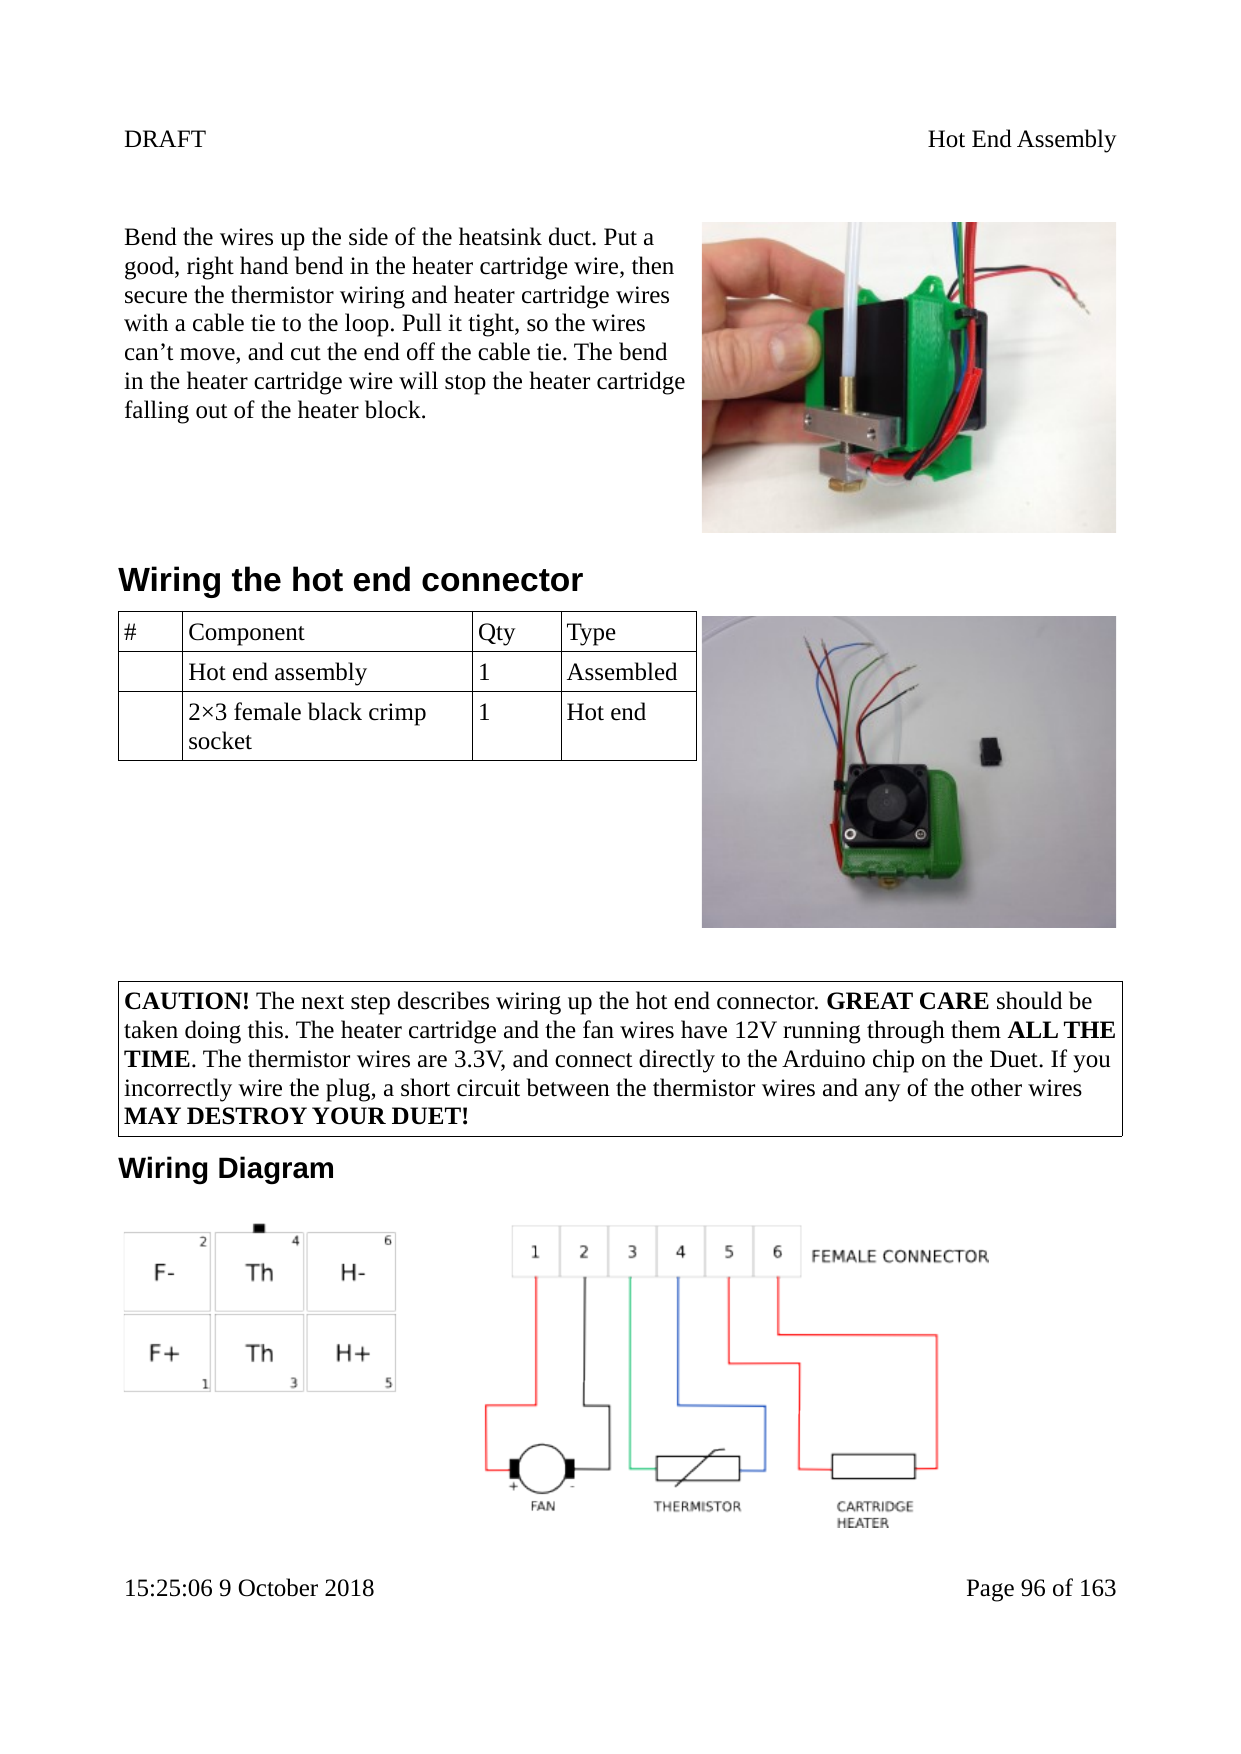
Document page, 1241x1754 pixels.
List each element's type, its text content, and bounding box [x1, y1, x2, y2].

picture [701, 222, 1117, 533]
table_cell [182, 761, 472, 933]
table_cell [119, 652, 182, 691]
subtitle Wiring Diagram [118, 1151, 1122, 1184]
table_header Type [562, 612, 696, 651]
table_cell Hot end [562, 692, 696, 760]
table_cell 2×3 female black crimp socket [183, 692, 472, 760]
picture [123, 1202, 989, 1528]
table_header [696, 611, 1122, 933]
table_header CAUTION! The next step describes wiring up the hot end connector. GREAT CARE should be taken doing this. The heater cartridge and the fan wires have 12V running through them ALL THE TIME. The thermistor wires are 3.3V, and connect directly to the Arduino chip on the Duet. If you incorrectly wire the plug, a short circuit between the thermistor wires and any of the other wires MAY DESTROY YOUR DUET! [119, 982, 1122, 1136]
table_cell Assembled [562, 652, 696, 691]
table_header [118, 1197, 1122, 1533]
table_cell Bend the wires up the side of the heatsink duct. Put a good, right hand bend in the heater cartridge wire, then secure the thermistor wiring and heater cartridge wires with a cable tie to the loop. Pull it tight, so the wires can’t move, and cut the end off the cable tie. The bend in the heater cartridge wire will stop the heater cartridge falling out of the heater block. [118, 217, 696, 539]
table_cell [696, 217, 1122, 539]
picture [701, 616, 1117, 928]
table_cell [118, 761, 182, 933]
table_cell 1 [473, 652, 561, 691]
table_header Qty [473, 612, 561, 651]
table_cell 1 [473, 692, 561, 760]
table_header Component [183, 612, 472, 651]
table_cell [119, 692, 182, 760]
table_cell Hot end assembly [183, 652, 472, 691]
table_header # [119, 612, 182, 651]
table_cell [561, 761, 696, 933]
subtitle Wiring the hot end connector [118, 559, 1122, 598]
table_cell [472, 761, 561, 933]
